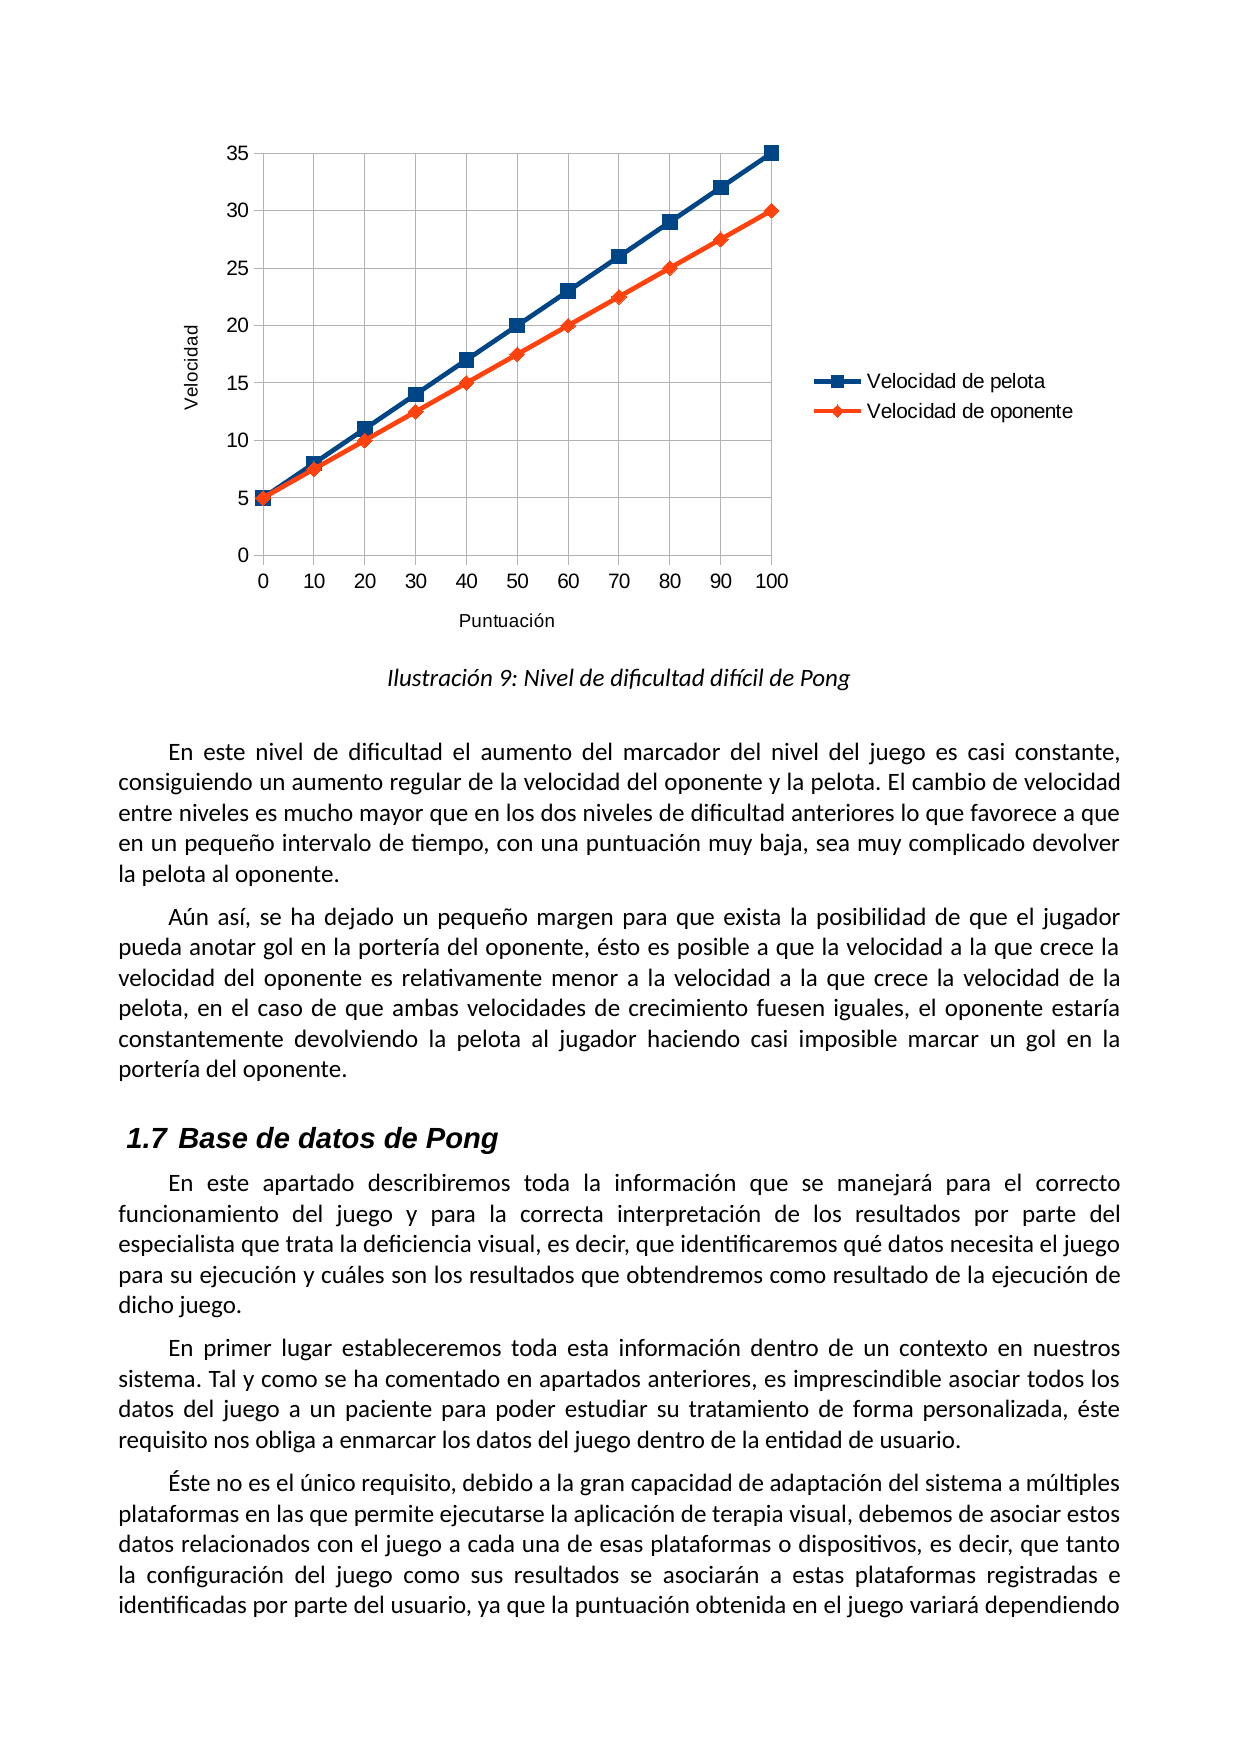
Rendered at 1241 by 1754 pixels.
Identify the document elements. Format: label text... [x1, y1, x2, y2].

subtitle Base de datos de Pong [118, 1121, 1122, 1155]
text En primer lugar estableceremos toda esta información dentro de un contexto en nuestros sistema. Tal y como se ha comentado en apartados anteriores, es imprescindible asociar todos los datos del juego a un paciente para poder estudiar su tratamiento de forma personalizada, éste requisito nos obliga a enmarcar los datos del juego dentro de la entidad de usuario. [118, 1333, 1122, 1455]
text Ilustración 9: Nivel de dificultad difícil de Pong [148, 663, 1092, 693]
text En este nivel de dificultad el aumento del marcador del nivel del juego es casi constante, consiguiendo un aumento regular de la velocidad del oponente y la pelota. El cambio de velocidad entre niveles es mucho mayor que en los dos niveles de dificultad anteriores lo que favorece a que en un pequeño intervalo de tiempo, con una puntuación muy baja, sea muy complicado devolver la pelota al oponente. [118, 736, 1122, 888]
text Aún así, se ha dejado un pequeño margen para que exista la posibilidad de que el jugador pueda anotar gol en la portería del oponente, ésto es posible a que la velocidad a la que crece la velocidad del oponente es relativamente menor a la velocidad a la que crece la velocidad de la pelota, en el caso de que ambas velocidades de crecimiento fuesen iguales, el oponente estaría constantemente devolviendo la pelota al jugador haciendo casi imposible marcar un gol en la portería del oponente. [118, 901, 1122, 1084]
text Éste no es el único requisito, debido a la gran capacidad de adaptación del sistema a múltiples plataformas en las que permite ejecutarse la aplicación de terapia visual, debemos de asociar estos datos relacionados con el juego a cada una de esas plataformas o dispositivos, es decir, que tanto la configuración del juego como sus resultados se asociarán a estas plataformas registradas e identificadas por parte del usuario, ya que la puntuación obtenida en el juego variará dependiendo [118, 1467, 1122, 1620]
text En este apartado describiremos toda la información que se manejará para el correcto funcionamiento del juego y para la correcta interpretación de los resultados por parte del especialista que trata la deficiencia visual, es decir, que identificaremos qué datos necesita el juego para su ejecución y cuáles son los resultados que obtendremos como resultado de la ejecución de dicho juego. [118, 1167, 1122, 1320]
